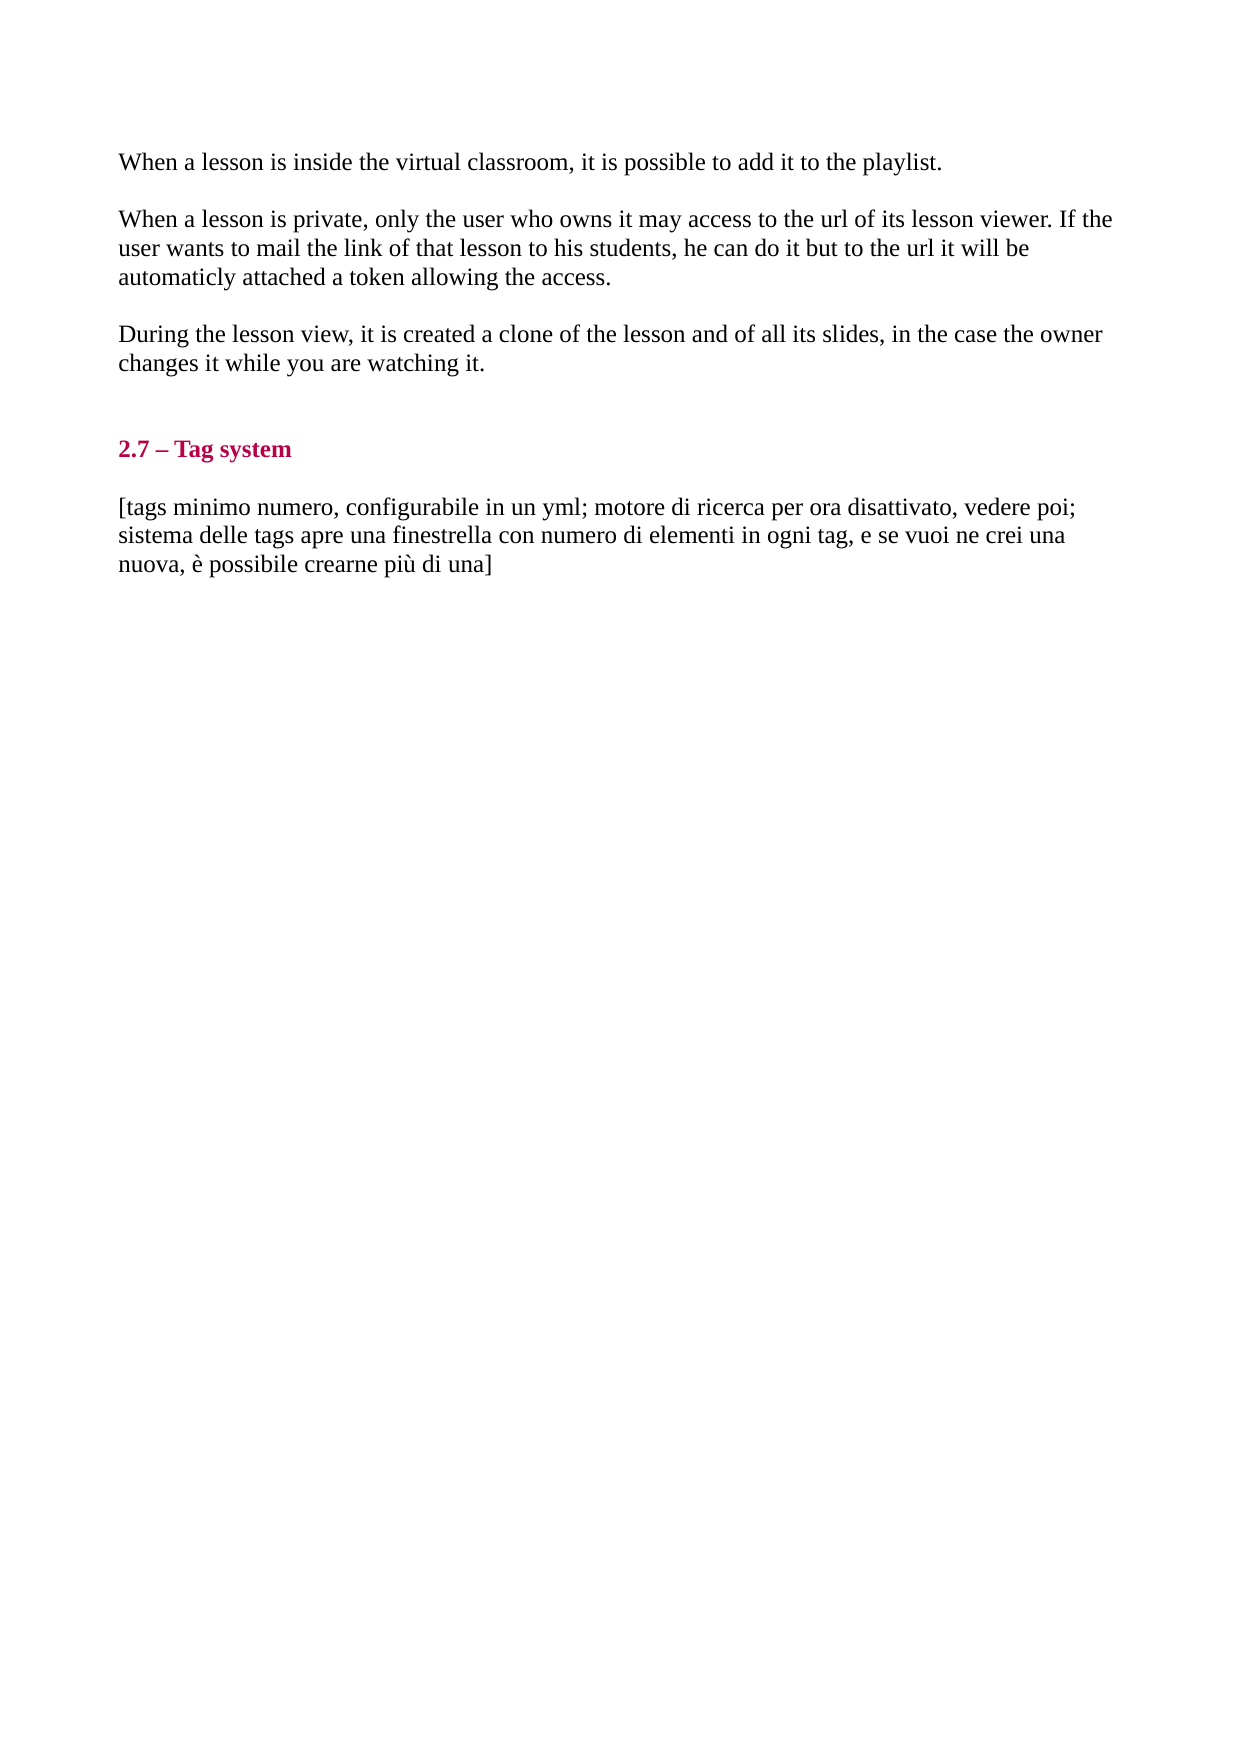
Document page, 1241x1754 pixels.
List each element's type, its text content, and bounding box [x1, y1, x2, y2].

text [tags minimo numero, configurabile in un yml; motore di ricerca per ora disattivato, vedere poi; sistema delle tags apre una finestrella con numero di elementi in ogni tag, e se vuoi ne crei una nuova, è possibile crearne più di una] [118, 492, 1122, 578]
text During the lesson view, it is created a clone of the lesson and of all its slides, in the case the owner changes it while you are watching it. [118, 319, 1122, 377]
text When a lesson is private, only the user who owns it may access to the url of its lesson viewer. If the user wants to mail the link of that lesson to his students, he can do it but to the url it will be automaticly attached a token allowing the access. [118, 204, 1122, 291]
text 2.7 – Tag system [118, 434, 1122, 463]
text When a lesson is inside the virtual classroom, it is possible to add it to the playlist. [118, 147, 1122, 176]
